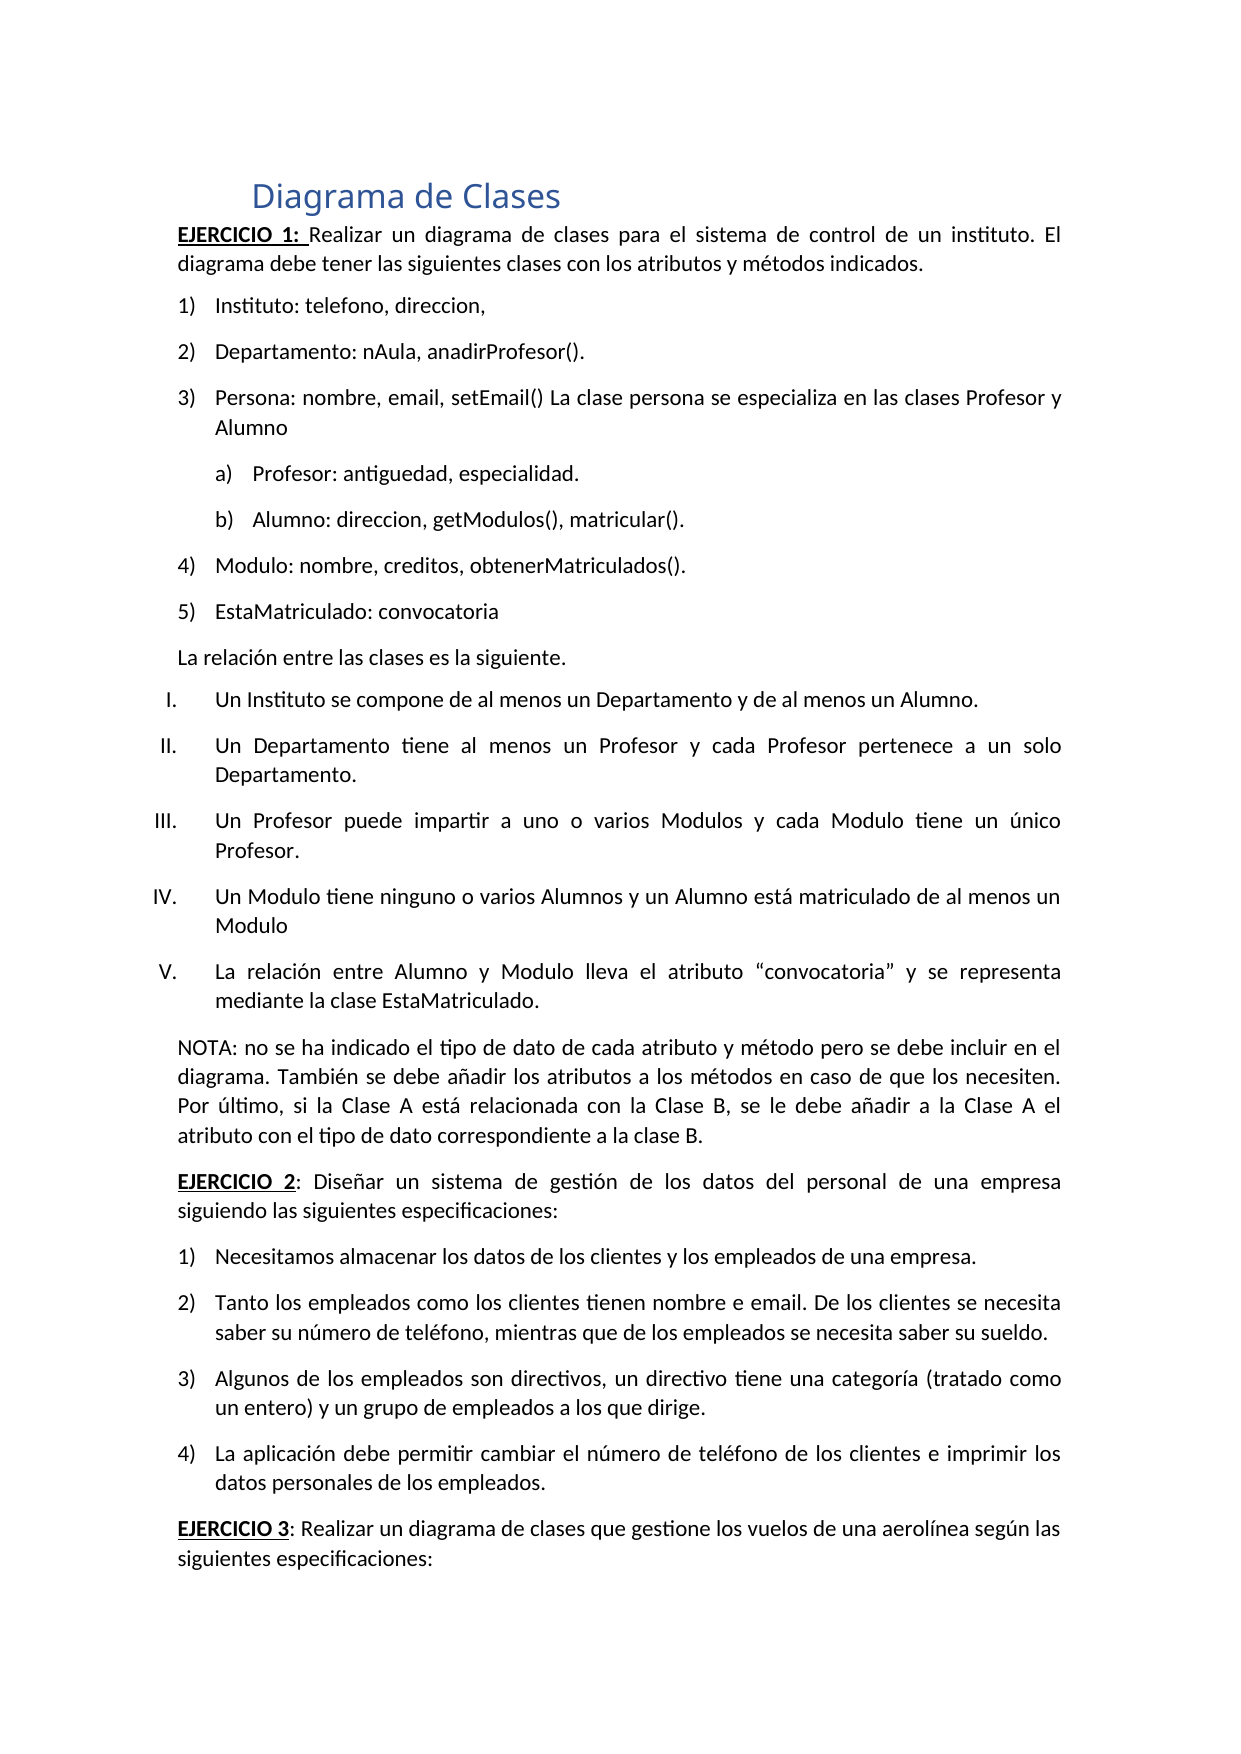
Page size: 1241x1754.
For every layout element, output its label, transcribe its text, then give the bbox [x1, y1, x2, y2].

text EJERCICIO 2: Diseñar un sistema de gestión de los datos del personal de una empresa siguiendo las siguientes especificaciones: [177, 1167, 1063, 1224]
list La aplicación debe permitir cambiar el número de teléfono de los clientes e imprimir los datos personales de los empleados. [177, 1439, 1063, 1497]
list Departamento: nAula, anadirProfesor(). [177, 337, 1063, 366]
list Necesitamos almacenar los datos de los clientes y los empleados de una empresa. [177, 1242, 1063, 1270]
text NOTA: no se ha indicado el tipo de dato de cada atributo y método pero se debe incluir en el diagrama. También se debe añadir los atributos a los métodos en caso de que los necesiten. Por último, si la Clase A está relacionada con la Clase B, se le debe añadir a la Clase A el atributo con el tipo de dato correspondiente a la clase B. [177, 1033, 1063, 1149]
list Un Departamento tiene al menos un Profesor y cada Profesor pertenece a un solo Departamento. [177, 731, 1063, 788]
text EJERCICIO 3: Realizar un diagrama de clases que gestione los vuelos de una aerolínea según las siguientes especificaciones: [177, 1514, 1063, 1572]
list Modulo: nombre, creditos, obtenerMatriculados(). [177, 551, 1063, 579]
text EJERCICIO 1: Realizar un diagrama de clases para el sistema de control de un instituto. El diagrama debe tener las siguientes clases con los atributos y métodos indicados. [177, 220, 1063, 278]
list Profesor: antiguedad, especialidad. [215, 459, 1063, 487]
subtitle Diagrama de Clases [177, 173, 1063, 218]
list Instituto: telefono, direccion, [177, 291, 1063, 319]
list Persona: nombre, email, setEmail() La clase persona se especializa en las clases Profesor y Alumno [177, 383, 1063, 441]
list Alumno: direccion, getModulos(), matricular(). [215, 505, 1063, 533]
list Un Instituto se compone de al menos un Departamento y de al menos un Alumno. [177, 685, 1063, 713]
list Un Modulo tiene ninguno o varios Alumnos y un Alumno está matriculado de al menos un Modulo [177, 882, 1063, 939]
list La relación entre Alumno y Modulo lleva el atributo “convocatoria” y se representa mediante la clase EstaMatriculado. [177, 957, 1063, 1015]
list Un Profesor puede impartir a uno o varios Modulos y cada Modulo tiene un único Profesor. [177, 806, 1063, 864]
text La relación entre las clases es la siguiente. [177, 643, 1063, 671]
list EstaMatriculado: convocatoria [177, 597, 1063, 625]
list Algunos de los empleados son directivos, un directivo tiene una categoría (tratado como un entero) y un grupo de empleados a los que dirige. [177, 1364, 1063, 1421]
list Tanto los empleados como los clientes tienen nombre e email. De los clientes se necesita saber su número de teléfono, mientras que de los empleados se necesita saber su sueldo. [177, 1288, 1063, 1346]
